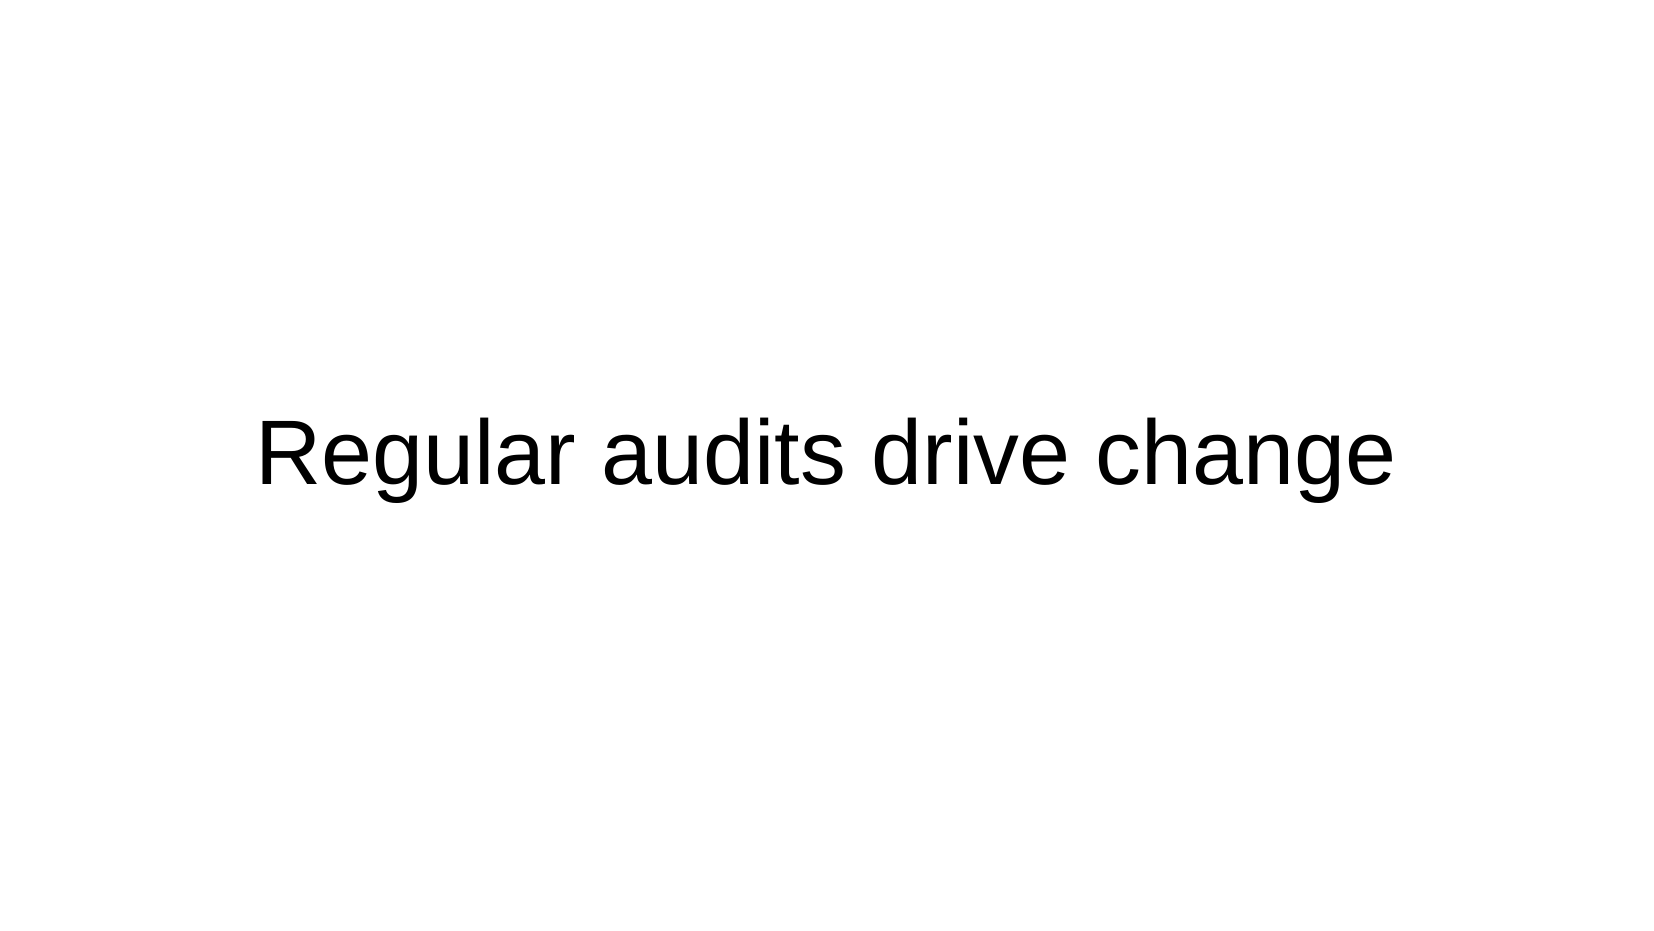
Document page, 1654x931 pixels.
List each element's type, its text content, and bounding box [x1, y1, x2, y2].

title Regular audits drive change [82, 375, 1571, 531]
